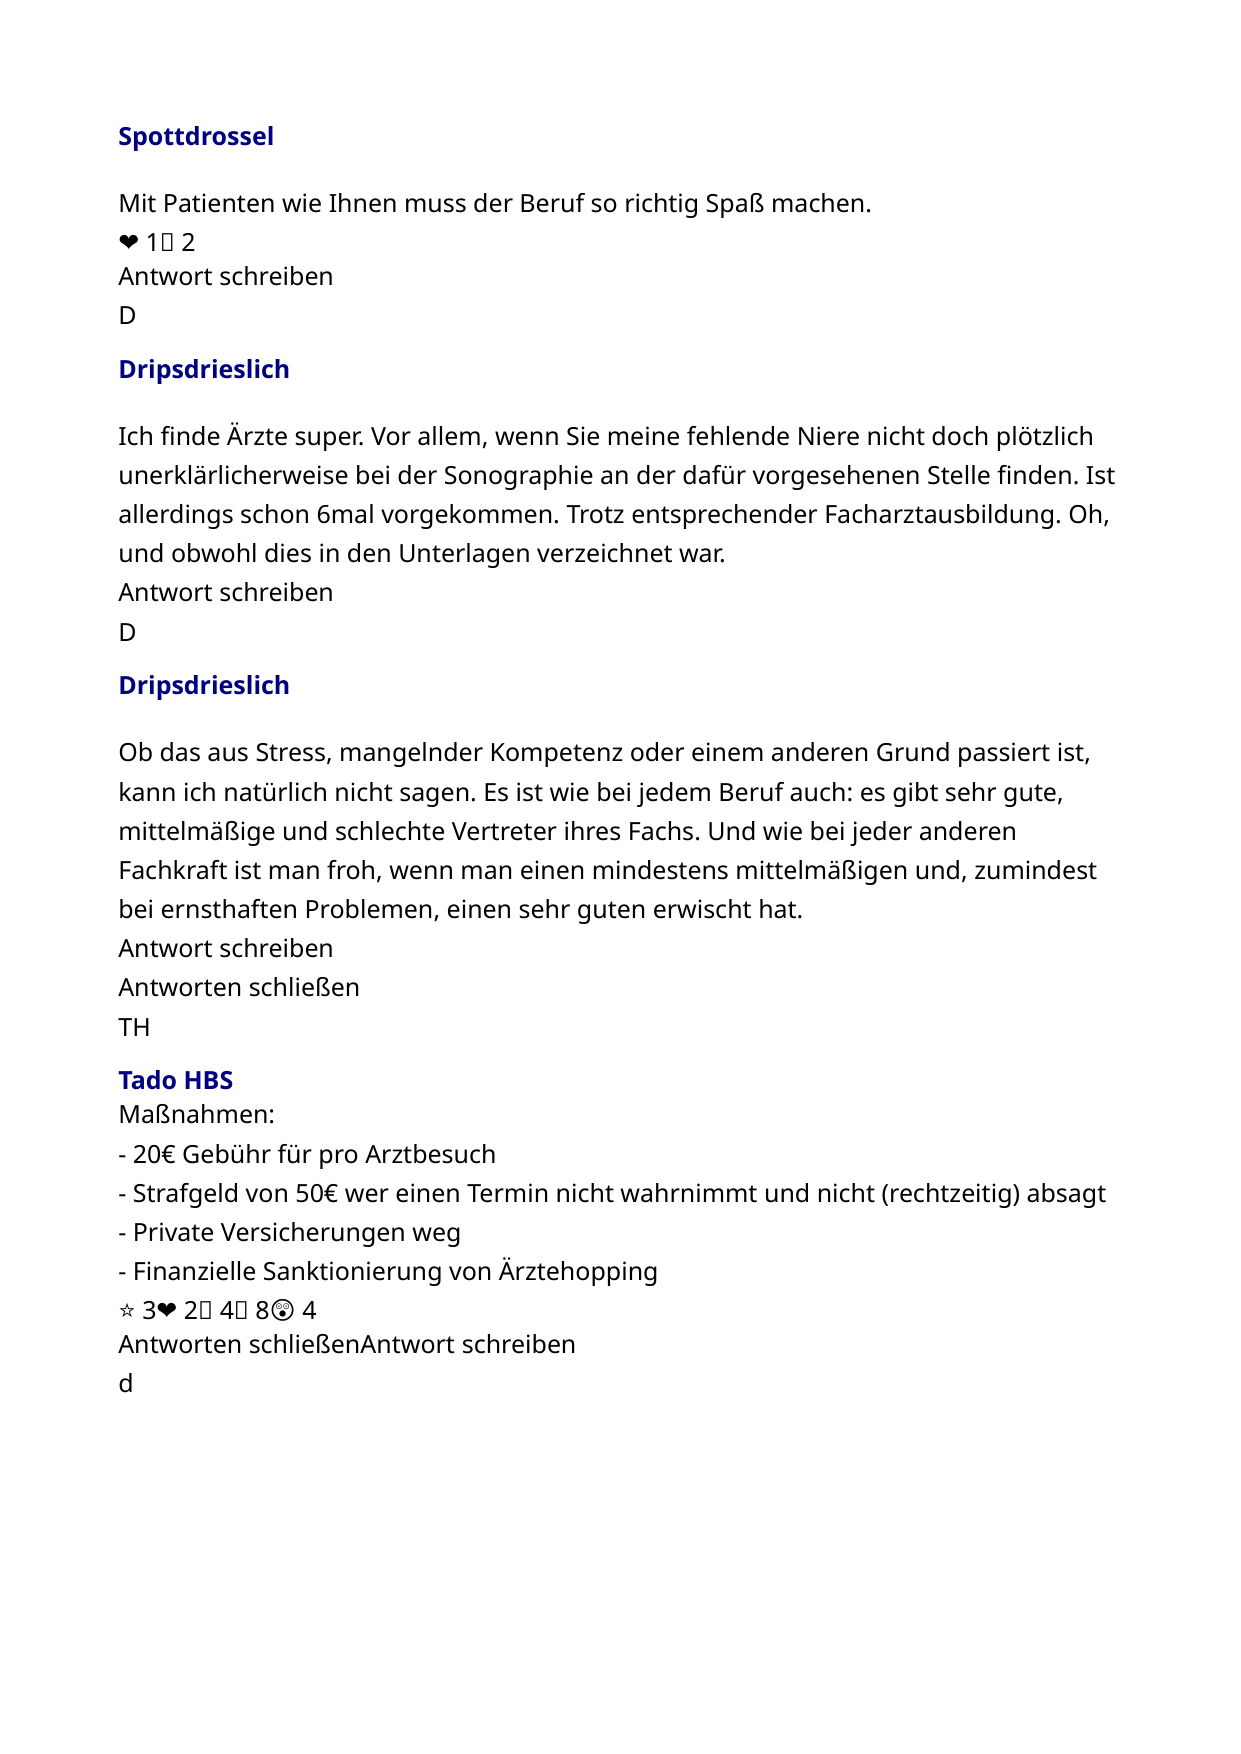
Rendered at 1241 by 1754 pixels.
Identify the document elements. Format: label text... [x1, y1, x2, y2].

text Antworten schließenAntwort schreiben [118, 1327, 1122, 1361]
text - 20€ Gebühr für pro Arztbesuch [118, 1136, 1122, 1170]
text - Strafgeld von 50€ wer einen Termin nicht wahrnimmt und nicht (rechtzeitig) absagt [118, 1175, 1122, 1209]
subtitle Tado HBS [118, 1063, 1122, 1097]
text ⭐️ 3❤️ 2🙁 4🤨 8😲 4 [118, 1293, 1122, 1327]
text D [118, 614, 1122, 648]
text Antworten schließen [118, 970, 1122, 1004]
text D [118, 298, 1122, 332]
text ❤️ 1🤨 2 [118, 224, 1122, 258]
subtitle Spottdrossel [118, 118, 1122, 152]
subtitle Dripsdrieslich [118, 351, 1122, 385]
text Antwort schreiben [118, 575, 1122, 609]
text TH [118, 1009, 1122, 1043]
text Antwort schreiben [118, 258, 1122, 292]
text Ob das aus Stress, mangelnder Kompetenz oder einem anderen Grund passiert ist, kann ich natürlich nicht sagen. Es ist wie bei jedem Beruf auch: es gibt sehr gute, mittelmäßige und schlechte Vertreter ihres Fachs. Und wie bei jeder anderen Fachkraft ist man froh, wenn man einen mindestens mittelmäßigen und, zumindest bei ernsthaften Problemen, einen sehr guten erwischt hat. [118, 735, 1122, 926]
text Ich finde Ärzte super. Vor allem, wenn Sie meine fehlende Niere nicht doch plötzlich unerklärlicherweise bei der Sonographie an der dafür vorgesehenen Stelle finden. Ist allerdings schon 6mal vorgekommen. Trotz entsprechender Facharztausbildung. Oh, und obwohl dies in den Unterlagen verzeichnet war. [118, 418, 1122, 570]
text - Finanzielle Sanktionierung von Ärztehopping [118, 1254, 1122, 1288]
text d [118, 1366, 1122, 1400]
text Maßnahmen: [118, 1097, 1122, 1131]
subtitle Dripsdrieslich [118, 668, 1122, 702]
text Antwort schreiben [118, 931, 1122, 965]
text Mit Patienten wie Ihnen muss der Beruf so richtig Spaß machen. [118, 185, 1122, 219]
text - Private Versicherungen weg [118, 1214, 1122, 1249]
